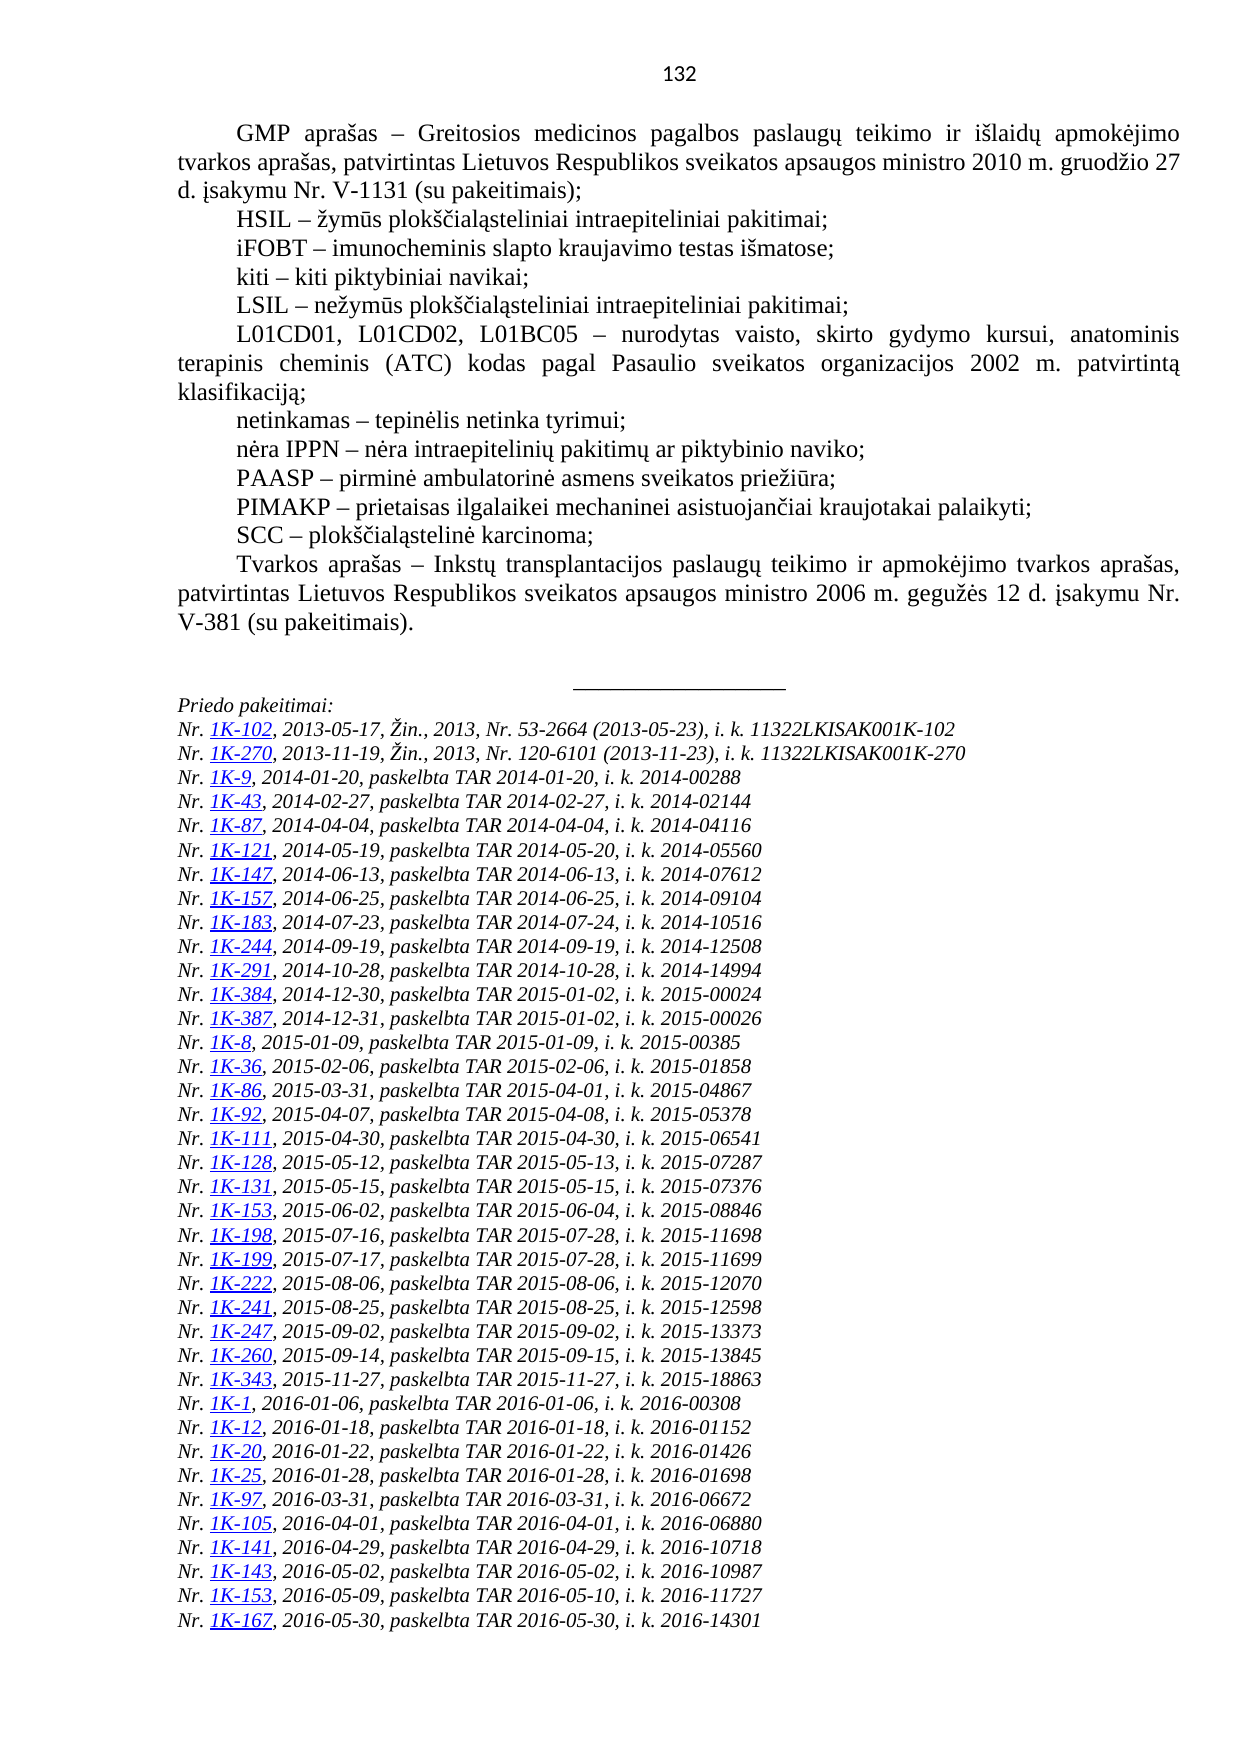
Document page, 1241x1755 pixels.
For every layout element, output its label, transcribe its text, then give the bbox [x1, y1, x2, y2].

text _________________ [177, 664, 1181, 693]
text iFOBT – imunocheminis slapto kraujavimo testas išmatose; [177, 233, 1181, 262]
text Nr. 1K-36, 2015-02-06, paskelbta TAR 2015-02-06, i. k. 2015-01858 [177, 1054, 1181, 1078]
text Nr. 1K-86, 2015-03-31, paskelbta TAR 2015-04-01, i. k. 2015-04867 [177, 1078, 1181, 1102]
text Nr. 1K-111, 2015-04-30, paskelbta TAR 2015-04-30, i. k. 2015-06541 [177, 1126, 1181, 1150]
text Nr. 1K-157, 2014-06-25, paskelbta TAR 2014-06-25, i. k. 2014-09104 [177, 886, 1181, 910]
text Nr. 1K-291, 2014-10-28, paskelbta TAR 2014-10-28, i. k. 2014-14994 [177, 958, 1181, 982]
text HSIL – žymūs plokščialąsteliniai intraepiteliniai pakitimai; [177, 204, 1181, 233]
text Nr. 1K-25, 2016-01-28, paskelbta TAR 2016-01-28, i. k. 2016-01698 [177, 1463, 1181, 1487]
text Nr. 1K-87, 2014-04-04, paskelbta TAR 2014-04-04, i. k. 2014-04116 [177, 813, 1181, 837]
text Nr. 1K-183, 2014-07-23, paskelbta TAR 2014-07-24, i. k. 2014-10516 [177, 910, 1181, 934]
text Nr. 1K-270, 2013-11-19, Žin., 2013, Nr. 120-6101 (2013-11-23), i. k. 11322LKISAK001K-270 [177, 741, 1181, 765]
text L01CD01, L01CD02, L01BC05 – nurodytas vaisto, skirto gydymo kursui, anatominis terapinis cheminis (ATC) kodas pagal Pasaulio sveikatos organizacijos 2002 m. patvirtintą klasifikaciją; [177, 319, 1181, 406]
text Nr. 1K-141, 2016-04-29, paskelbta TAR 2016-04-29, i. k. 2016-10718 [177, 1535, 1181, 1559]
text GMP aprašas – Greitosios medicinos pagalbos paslaugų teikimo ir išlaidų apmokėjimo tvarkos aprašas, patvirtintas Lietuvos Respublikos sveikatos apsaugos ministro 2010 m. gruodžio 27 d. įsakymu Nr. V-1131 (su pakeitimais); [177, 118, 1181, 204]
text Nr. 1K-20, 2016-01-22, paskelbta TAR 2016-01-22, i. k. 2016-01426 [177, 1439, 1181, 1463]
text Nr. 1K-260, 2015-09-14, paskelbta TAR 2015-09-15, i. k. 2015-13845 [177, 1343, 1181, 1367]
text Nr. 1K-8, 2015-01-09, paskelbta TAR 2015-01-09, i. k. 2015-00385 [177, 1030, 1181, 1054]
text Nr. 1K-131, 2015-05-15, paskelbta TAR 2015-05-15, i. k. 2015-07376 [177, 1174, 1181, 1198]
text Nr. 1K-167, 2016-05-30, paskelbta TAR 2016-05-30, i. k. 2016-14301 [177, 1607, 1181, 1632]
text SCC – plokščialąstelinė karcinoma; [177, 521, 1181, 549]
text Nr. 1K-102, 2013-05-17, Žin., 2013, Nr. 53-2664 (2013-05-23), i. k. 11322LKISAK001K-102 [177, 717, 1181, 741]
text Nr. 1K-92, 2015-04-07, paskelbta TAR 2015-04-08, i. k. 2015-05378 [177, 1102, 1181, 1126]
text Tvarkos aprašas – Inkstų transplantacijos paslaugų teikimo ir apmokėjimo tvarkos aprašas, patvirtintas Lietuvos Respublikos sveikatos apsaugos ministro 2006 m. gegužės 12 d. įsakymu Nr. V-381 (su pakeitimais). [177, 549, 1181, 636]
text Nr. 1K-247, 2015-09-02, paskelbta TAR 2015-09-02, i. k. 2015-13373 [177, 1319, 1181, 1343]
text netinkamas – tepinėlis netinka tyrimui; [177, 406, 1181, 434]
text LSIL – nežymūs plokščialąsteliniai intraepiteliniai pakitimai; [177, 291, 1181, 319]
text kiti – kiti piktybiniai navikai; [177, 262, 1181, 291]
text Nr. 1K-384, 2014-12-30, paskelbta TAR 2015-01-02, i. k. 2015-00024 [177, 982, 1181, 1006]
text Nr. 1K-199, 2015-07-17, paskelbta TAR 2015-07-28, i. k. 2015-11699 [177, 1247, 1181, 1271]
text Nr. 1K-12, 2016-01-18, paskelbta TAR 2016-01-18, i. k. 2016-01152 [177, 1415, 1181, 1439]
text Nr. 1K-153, 2016-05-09, paskelbta TAR 2016-05-10, i. k. 2016-11727 [177, 1583, 1181, 1607]
text Priedo pakeitimai: [177, 693, 1181, 717]
text Nr. 1K-222, 2015-08-06, paskelbta TAR 2015-08-06, i. k. 2015-12070 [177, 1271, 1181, 1295]
text Nr. 1K-105, 2016-04-01, paskelbta TAR 2016-04-01, i. k. 2016-06880 [177, 1511, 1181, 1535]
text Nr. 1K-128, 2015-05-12, paskelbta TAR 2015-05-13, i. k. 2015-07287 [177, 1150, 1181, 1174]
text Nr. 1K-97, 2016-03-31, paskelbta TAR 2016-03-31, i. k. 2016-06672 [177, 1487, 1181, 1511]
text PAASP – pirminė ambulatorinė asmens sveikatos priežiūra; [177, 463, 1181, 492]
text PIMAKP – prietaisas ilgalaikei mechaninei asistuojančiai kraujotakai palaikyti; [177, 492, 1181, 521]
text Nr. 1K-153, 2015-06-02, paskelbta TAR 2015-06-04, i. k. 2015-08846 [177, 1198, 1181, 1222]
text Nr. 1K-143, 2016-05-02, paskelbta TAR 2016-05-02, i. k. 2016-10987 [177, 1559, 1181, 1583]
text Nr. 1K-147, 2014-06-13, paskelbta TAR 2014-06-13, i. k. 2014-07612 [177, 862, 1181, 886]
text Nr. 1K-43, 2014-02-27, paskelbta TAR 2014-02-27, i. k. 2014-02144 [177, 789, 1181, 813]
text nėra IPPN – nėra intraepitelinių pakitimų ar piktybinio naviko; [177, 434, 1181, 463]
text Nr. 1K-343, 2015-11-27, paskelbta TAR 2015-11-27, i. k. 2015-18863 [177, 1367, 1181, 1391]
text Nr. 1K-1, 2016-01-06, paskelbta TAR 2016-01-06, i. k. 2016-00308 [177, 1391, 1181, 1415]
text Nr. 1K-387, 2014-12-31, paskelbta TAR 2015-01-02, i. k. 2015-00026 [177, 1006, 1181, 1030]
text Nr. 1K-198, 2015-07-16, paskelbta TAR 2015-07-28, i. k. 2015-11698 [177, 1222, 1181, 1247]
text Nr. 1K-241, 2015-08-25, paskelbta TAR 2015-08-25, i. k. 2015-12598 [177, 1295, 1181, 1319]
text Nr. 1K-121, 2014-05-19, paskelbta TAR 2014-05-20, i. k. 2014-05560 [177, 837, 1181, 862]
text Nr. 1K-244, 2014-09-19, paskelbta TAR 2014-09-19, i. k. 2014-12508 [177, 934, 1181, 958]
text Nr. 1K-9, 2014-01-20, paskelbta TAR 2014-01-20, i. k. 2014-00288 [177, 765, 1181, 789]
